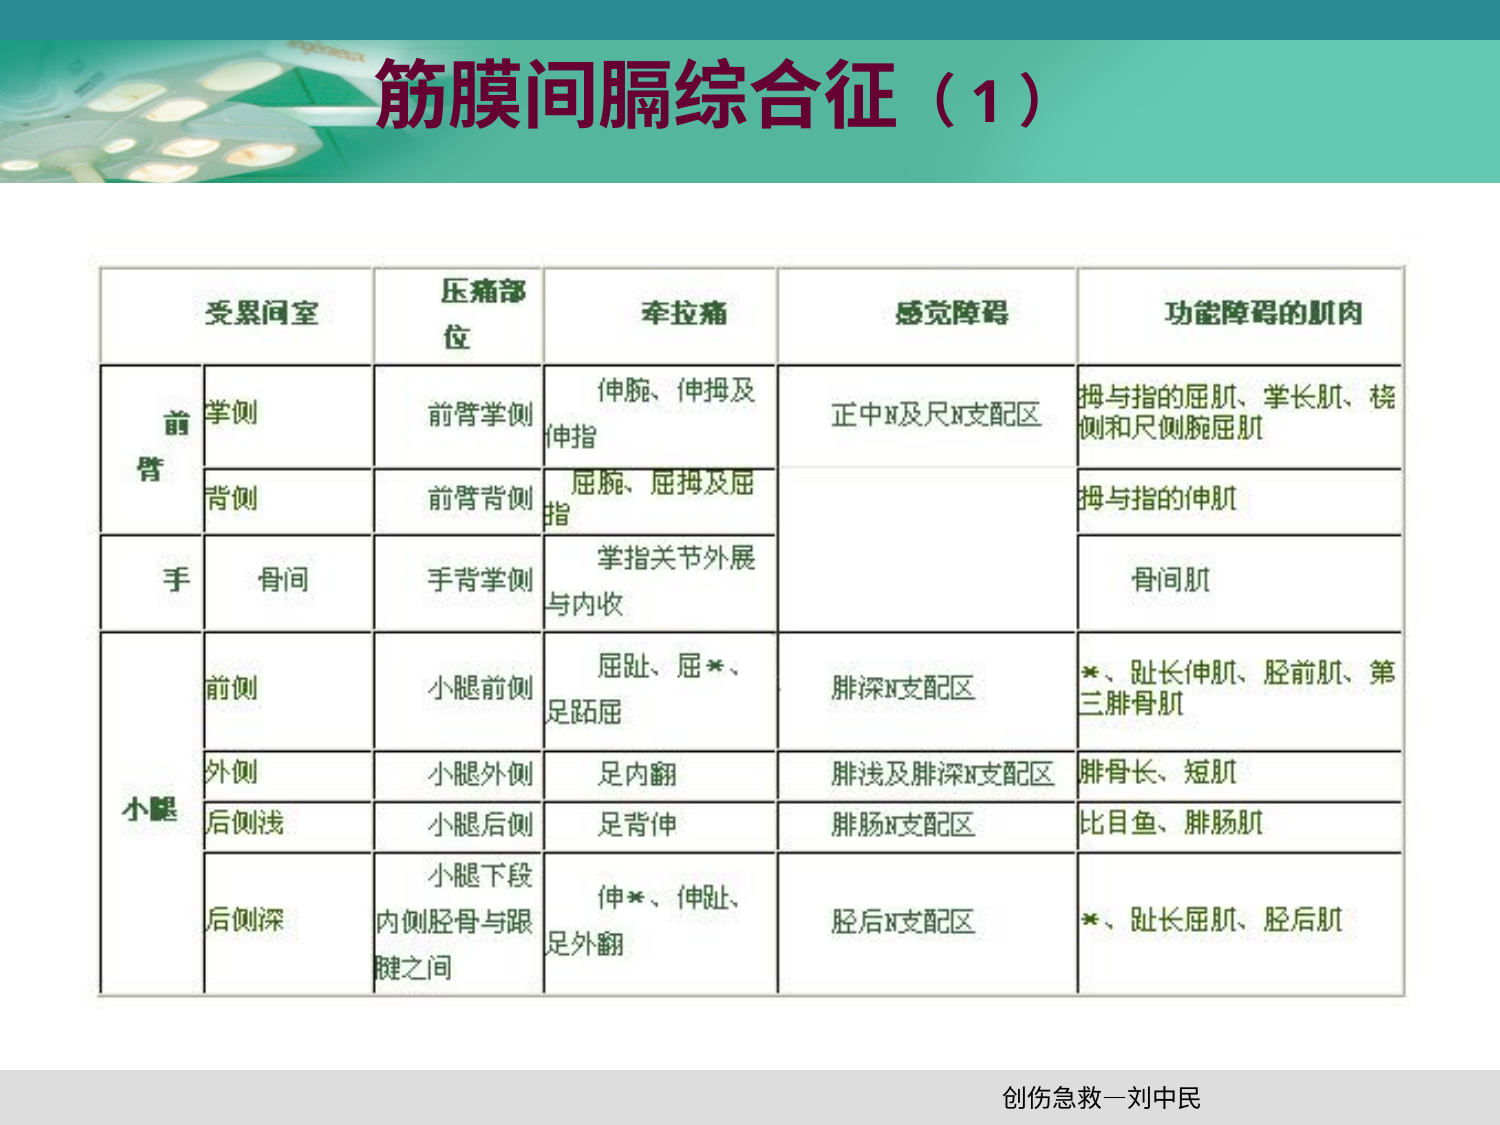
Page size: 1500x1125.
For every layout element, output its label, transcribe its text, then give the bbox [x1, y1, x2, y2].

text_box 筋膜间膈综合征（1） [125, 40, 1326, 146]
chart [87, 237, 1426, 1009]
text_box 创伤急救—刘中民 [987, 1074, 1463, 1125]
